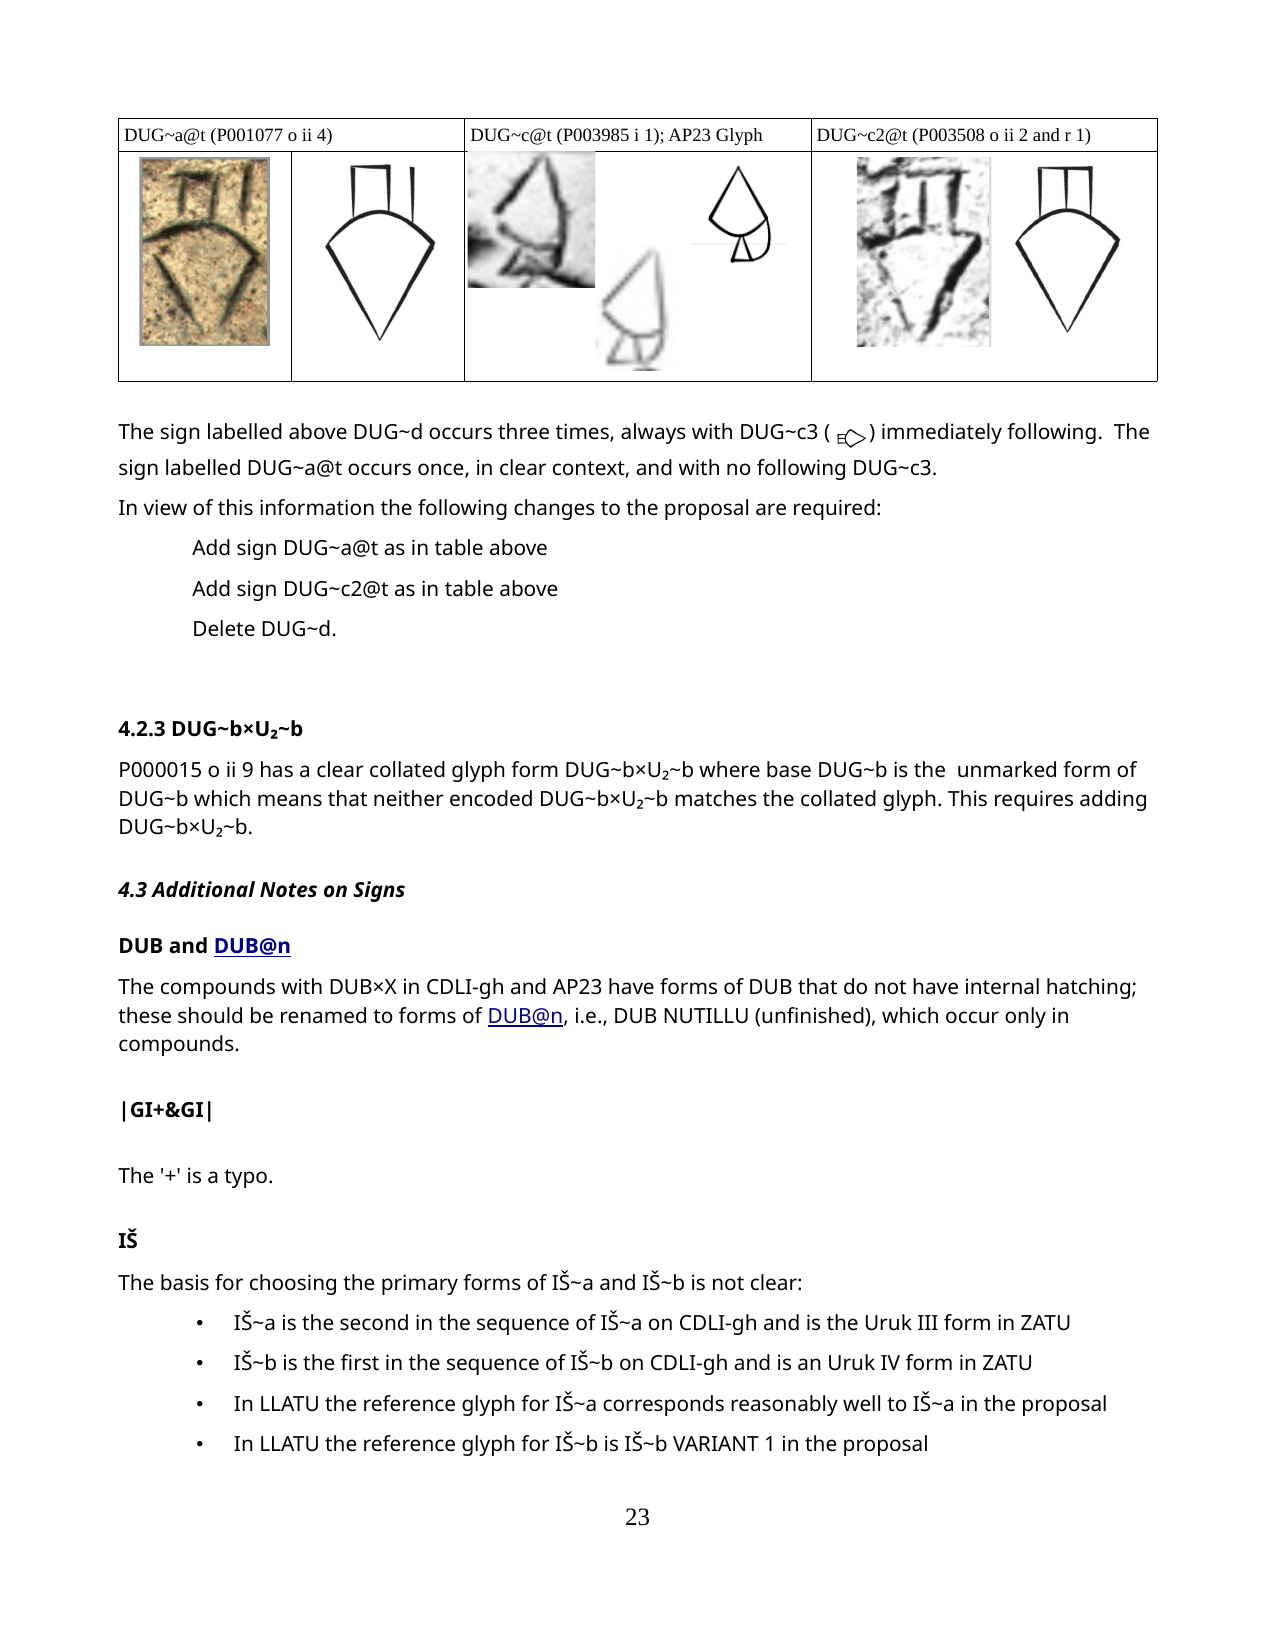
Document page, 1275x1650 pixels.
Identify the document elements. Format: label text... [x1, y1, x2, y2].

text The compounds with DUB×X in CDLI-gh and AP23 have forms of DUB that do not have internal hatching; these should be renamed to forms of DUB@n, i.e., DUB NUTILLU (unfinished), which occur only in compounds. [118, 972, 1157, 1058]
picture [856, 157, 992, 347]
text P000015 o ii 9 has a clear collated glyph form DUG~b×U₂~b where base DUG~b is the unmarked form of DUG~b which means that neither encoded DUG~b×U₂~b matches the collated glyph. This requires adding DUG~b×U₂~b. [118, 755, 1157, 841]
subtitle IŠ [118, 1227, 1157, 1255]
subtitle DUB and DUB@n [118, 932, 1157, 960]
subtitle 4.3 Additional Notes on Signs [118, 875, 1157, 903]
table_header DUG~a@t (P001077 o ii 4) [119, 119, 464, 151]
subtitle 4.2.3 DUG~b×U₂~b [118, 714, 1157, 743]
list IŠ~a is the second in the sequence of IŠ~a on CDLI-gh and is the Uruk III form in ZATU [196, 1308, 1157, 1336]
table_cell [292, 152, 464, 342]
text Add sign DUG~a@t as in table above [118, 533, 1157, 562]
text The basis for choosing the primary forms of IŠ~a and IŠ~b is not clear: [118, 1268, 1157, 1296]
picture [467, 151, 678, 371]
picture [139, 157, 270, 346]
subtitle |GI+&GI| [118, 1095, 1157, 1123]
text The sign labelled above DUG~d occurs three times, always with DUG~c3 () immediately following. The sign labelled DUG~a@t occurs once, in clear context, and with no following DUG~c3. [118, 417, 1157, 481]
text In view of this information the following changes to the proposal are required: [118, 493, 1157, 521]
table_cell [465, 288, 811, 381]
subtitle The '+' is a typo. [118, 1161, 1157, 1189]
picture [1010, 157, 1124, 336]
list In LLATU the reference glyph for IŠ~b is IŠ~b VARIANT 1 in the proposal [196, 1429, 1157, 1458]
table_header DUG~c2@t (P003508 o ii 2 and r 1) [812, 119, 1157, 151]
table_cell [812, 152, 1157, 381]
list In LLATU the reference glyph for IŠ~a corresponds reasonably well to IŠ~a in the proposal [196, 1389, 1157, 1417]
picture [830, 425, 869, 453]
table_cell [119, 152, 291, 381]
table_header DUG~c@t (P003985 i 1); AP23 Glyph [465, 119, 811, 151]
text Add sign DUG~c2@t as in table above [118, 574, 1157, 602]
table_cell [292, 343, 464, 381]
table_cell [596, 152, 811, 287]
list IŠ~b is the first in the sequence of IŠ~b on CDLI-gh and is an Uruk IV form in ZATU [196, 1348, 1157, 1377]
picture [690, 156, 787, 272]
picture [319, 157, 437, 343]
text Delete DUG~d. [118, 614, 1157, 643]
